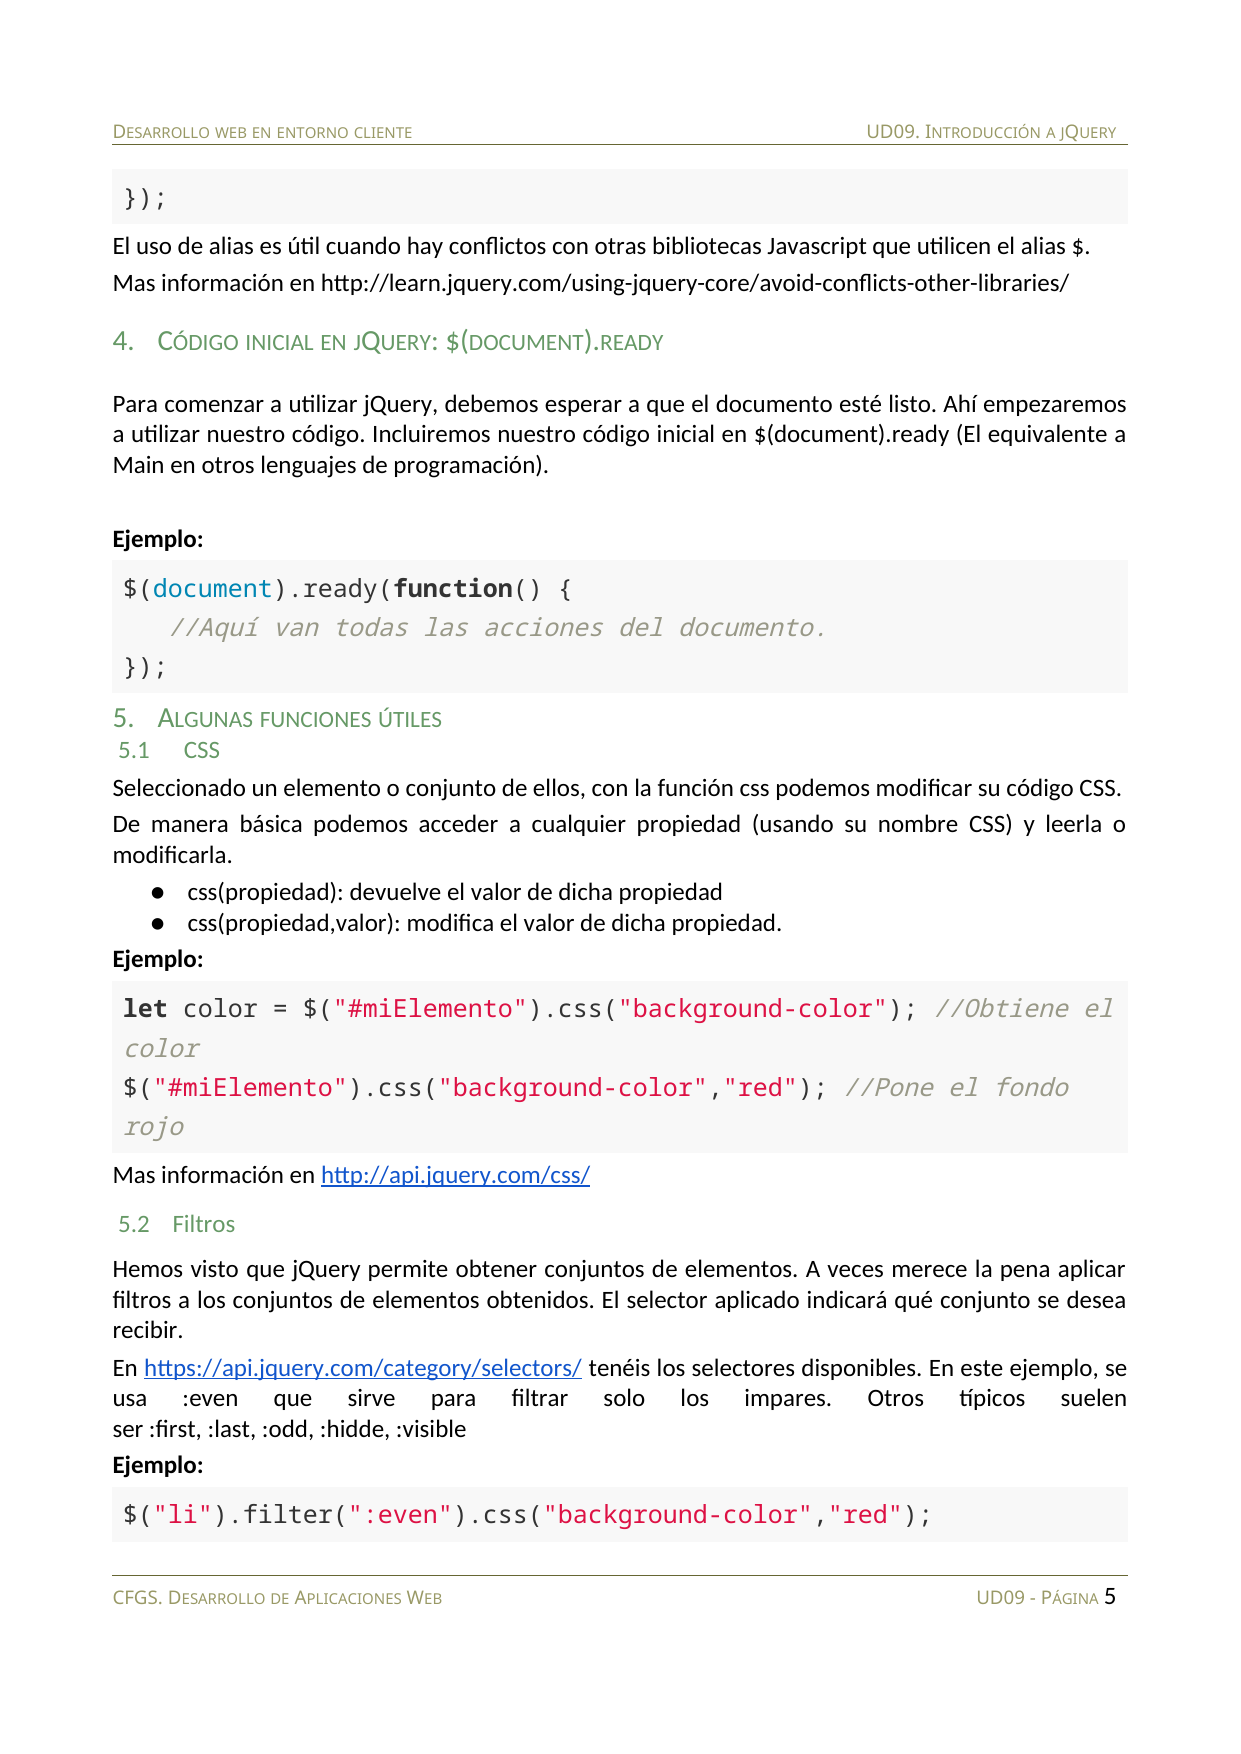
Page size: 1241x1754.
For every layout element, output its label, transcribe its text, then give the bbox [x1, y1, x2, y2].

subtitle Código inicial en jQuery: $(document).ready [112, 322, 1128, 358]
text Para comenzar a utilizar jQuery, debemos esperar a que el documento esté listo. Ahí empezaremos a utilizar nuestro código. Incluiremos nuestro código inicial en $(document).ready (El equivalente a Main en otros lenguajes de programación). [112, 388, 1128, 479]
table_header let color = $("#miElemento").css("background-color"); //Obtiene el color $("#miElemento").css("background-color","red"); //Pone el fondo rojo [112, 981, 1128, 1153]
subtitle Filtros [112, 1208, 1128, 1239]
text Hemos visto que jQuery permite obtener conjuntos de elementos. A veces merece la pena aplicar filtros a los conjuntos de elementos obtenidos. El selector aplicado indicará qué conjunto se desea recibir. [112, 1254, 1128, 1345]
text El uso de alias es útil cuando hay conflictos con otras bibliotecas Javascript que utilicen el alias $. [112, 230, 1128, 260]
text De manera básica podemos acceder a cualquier propiedad (usando su nombre CSS) y leerla o modificarla. [112, 809, 1128, 870]
text Mas información en http://learn.jquery.com/using-jquery-core/avoid-conflicts-other-libraries/ [112, 267, 1128, 297]
subtitle CSS [112, 735, 1128, 765]
text En https://api.jquery.com/category/selectors/ tenéis los selectores disponibles. En este ejemplo, se usa :even que sirve para filtrar solo los impares. Otros típicos suelen ser :first, :last, :odd, :hidde, :visible [112, 1352, 1128, 1443]
text Ejemplo: [112, 523, 1128, 553]
list css(propiedad): devuelve el valor de dicha propiedad [150, 876, 1128, 907]
subtitle Algunas funciones útiles [112, 699, 1128, 735]
text Ejemplo: [112, 1450, 1128, 1480]
table_header $("li").filter(":even").css("background-color","red"); [112, 1487, 1128, 1542]
table_header $(document).ready(function() { //Aquí van todas las acciones del documento. }); [112, 560, 1128, 693]
table_header }); [112, 169, 1128, 224]
list css(propiedad,valor): modifica el valor de dicha propiedad. [150, 907, 1128, 937]
text Ejemplo: [112, 944, 1128, 974]
text Seleccionado un elemento o conjunto de ellos, con la función css podemos modificar su código CSS. [112, 772, 1128, 802]
text Mas información en http://api.jquery.com/css/ [112, 1159, 1128, 1189]
